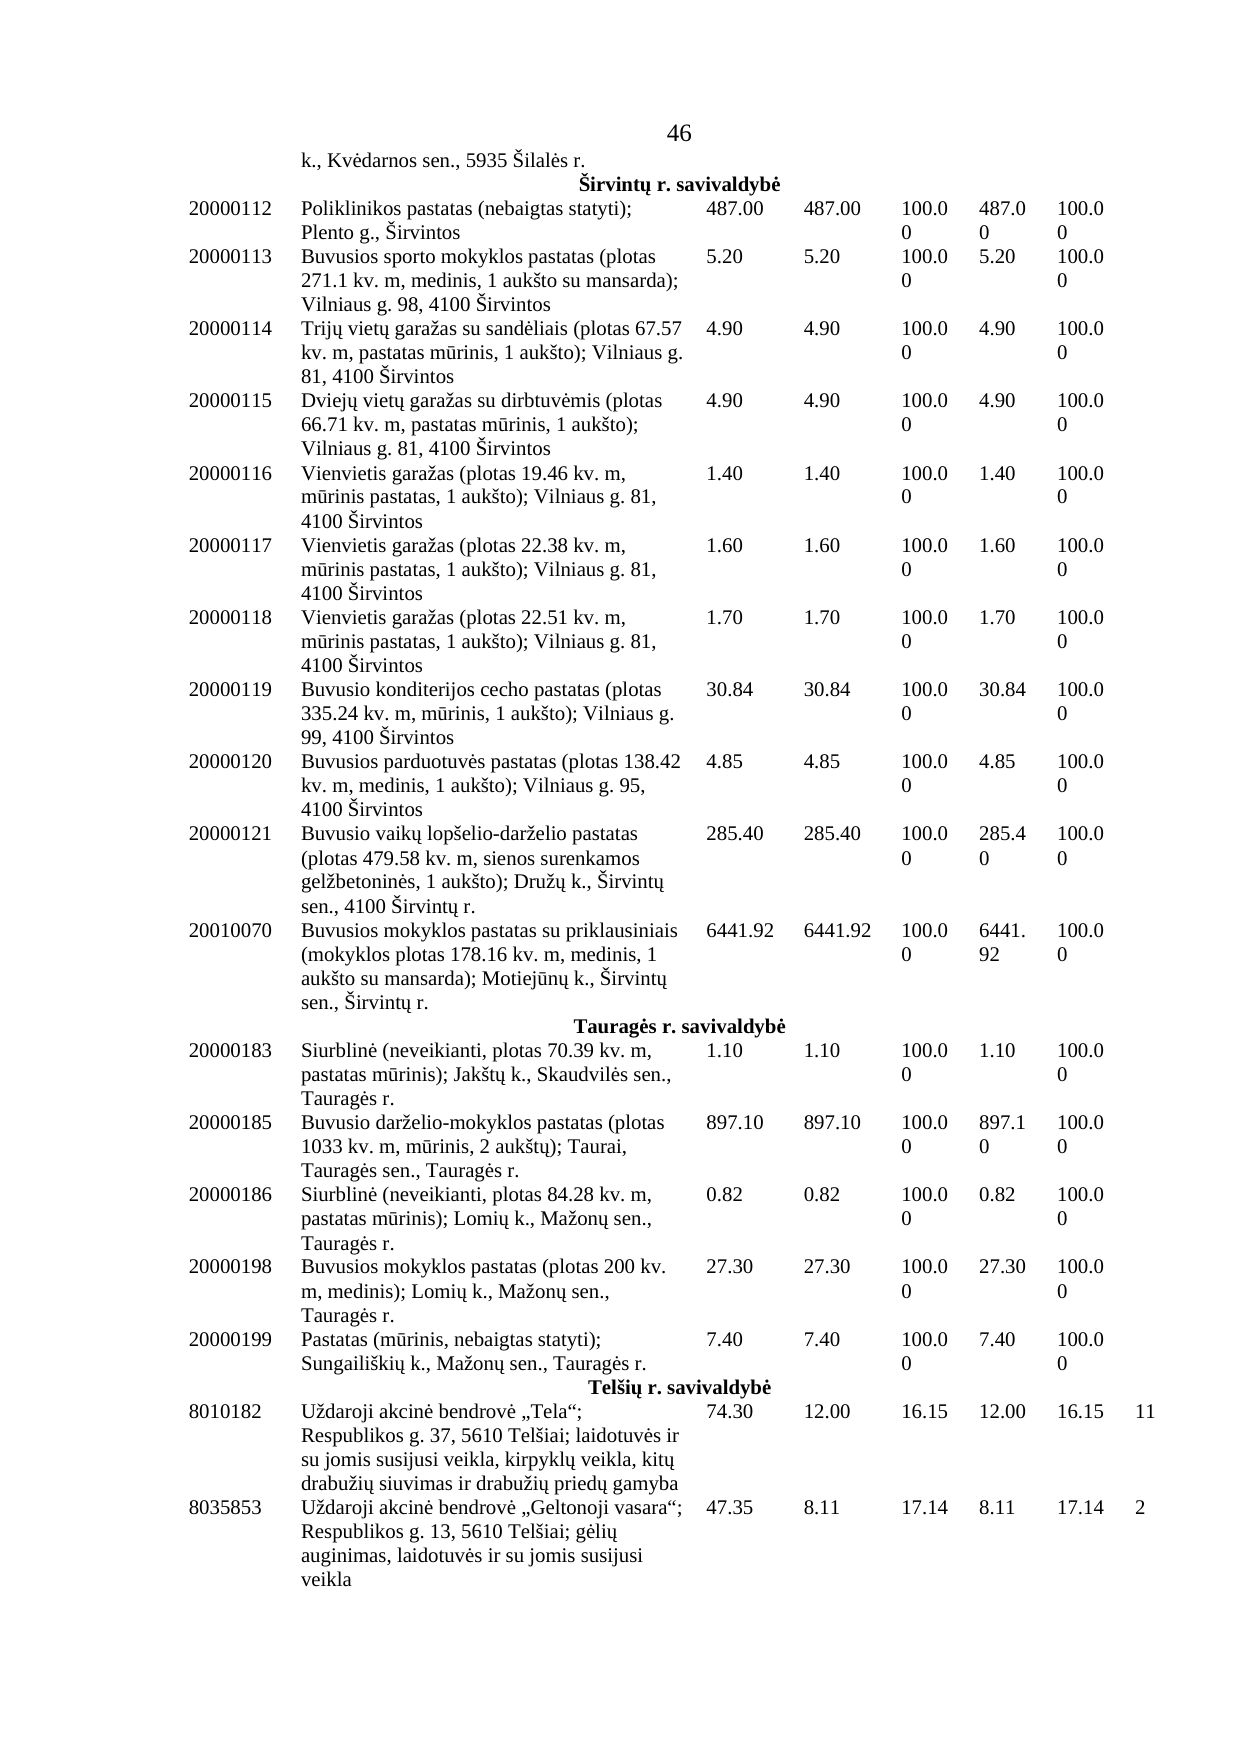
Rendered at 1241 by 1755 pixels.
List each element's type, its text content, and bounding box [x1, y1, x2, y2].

table_cell 4.90 [968, 316, 1046, 388]
table_cell 100.00 [890, 460, 968, 533]
table_cell 6441.92 [792, 918, 890, 1014]
table_cell [1124, 148, 1182, 172]
table_cell [792, 148, 890, 172]
table_cell 100.00 [890, 918, 968, 1014]
table_cell 100.00 [1046, 196, 1123, 244]
table_cell 27.30 [695, 1255, 792, 1327]
table_cell 6441.92 [968, 918, 1046, 1014]
table_cell 100.00 [890, 1255, 968, 1327]
table_cell 8010182 [177, 1399, 289, 1495]
table_cell [968, 148, 1046, 172]
table_cell 285.40 [792, 821, 890, 918]
table_cell 8.11 [968, 1495, 1046, 1591]
table_cell Širvintų r. savivaldybė [177, 172, 1182, 196]
table_cell 4.85 [695, 749, 792, 821]
table_cell [695, 148, 792, 172]
table_cell Vienvietis garažas (plotas 22.51 kv. m, mūrinis pastatas, 1 aukšto); Vilniaus g. 81, 4100 Širvintos [290, 605, 695, 677]
table_cell 100.00 [890, 1038, 968, 1110]
table_cell 20000121 [177, 821, 289, 918]
table_cell 8.11 [792, 1495, 890, 1591]
table_cell 487.00 [695, 196, 792, 244]
table_cell [1124, 388, 1182, 460]
table_cell 100.00 [1046, 1182, 1123, 1254]
table_cell 30.84 [968, 677, 1046, 749]
table_cell Telšių r. savivaldybė [177, 1375, 1182, 1399]
table_cell 100.00 [1046, 244, 1123, 316]
table_cell 100.00 [1046, 749, 1123, 821]
table_cell 100.00 [890, 196, 968, 244]
table_cell 4.85 [792, 749, 890, 821]
table_cell Buvusios mokyklos pastatas (plotas 200 kv. m, medinis); Lomių k., Mažonų sen., Tauragės r. [290, 1255, 695, 1327]
table_cell 20010070 [177, 918, 289, 1014]
table_cell [1124, 1038, 1182, 1110]
table_cell Buvusios mokyklos pastatas su priklausiniais (mokyklos plotas 178.16 kv. m, medinis, 1 aukšto su mansarda); Motiejūnų k., Širvintų sen., Širvintų r. [290, 918, 695, 1014]
table_cell Vienvietis garažas (plotas 22.38 kv. m, mūrinis pastatas, 1 aukšto); Vilniaus g. 81, 4100 Širvintos [290, 533, 695, 605]
table_cell 285.40 [968, 821, 1046, 918]
table_cell 30.84 [792, 677, 890, 749]
table_cell 1.60 [792, 533, 890, 605]
table_cell 1.60 [695, 533, 792, 605]
table_cell 100.00 [890, 316, 968, 388]
table_cell 100.00 [1046, 1255, 1123, 1327]
table_cell 4.90 [695, 388, 792, 460]
table_cell 1.10 [695, 1038, 792, 1110]
table_cell 100.00 [1046, 677, 1123, 749]
table_cell [1124, 1327, 1182, 1375]
table_cell [1124, 918, 1182, 1014]
table_cell 20000114 [177, 316, 289, 388]
table_cell 897.10 [792, 1110, 890, 1182]
table_cell 100.00 [890, 1327, 968, 1375]
table_cell 100.00 [890, 1110, 968, 1182]
table_cell [177, 148, 289, 172]
table_cell 487.00 [968, 196, 1046, 244]
table_cell 20000115 [177, 388, 289, 460]
table_cell 12.00 [968, 1399, 1046, 1495]
table_cell k., Kvėdarnos sen., 5935 Šilalės r. [290, 148, 695, 172]
table_cell [1124, 533, 1182, 605]
table_cell 20000199 [177, 1327, 289, 1375]
table_cell 100.00 [1046, 460, 1123, 533]
table_cell Buvusio konditerijos cecho pastatas (plotas 335.24 kv. m, mūrinis, 1 aukšto); Vilniaus g. 99, 4100 Širvintos [290, 677, 695, 749]
table_cell 7.40 [792, 1327, 890, 1375]
table_cell [1124, 1110, 1182, 1182]
table_cell 487.00 [792, 196, 890, 244]
table_cell Trijų vietų garažas su sandėliais (plotas 67.57 kv. m, pastatas mūrinis, 1 aukšto); Vilniaus g. 81, 4100 Širvintos [290, 316, 695, 388]
table_cell 11 [1124, 1399, 1182, 1495]
table_cell 6441.92 [695, 918, 792, 1014]
table_cell 20000118 [177, 605, 289, 677]
table_cell 0.82 [968, 1182, 1046, 1254]
table_cell 0.82 [695, 1182, 792, 1254]
table_cell Tauragės r. savivaldybė [177, 1014, 1182, 1038]
table_cell 100.00 [890, 533, 968, 605]
table_cell 20000183 [177, 1038, 289, 1110]
table_cell Buvusios parduotuvės pastatas (plotas 138.42 kv. m, medinis, 1 aukšto); Vilniaus g. 95, 4100 Širvintos [290, 749, 695, 821]
table_cell 8035853 [177, 1495, 289, 1591]
table_cell 4.90 [695, 316, 792, 388]
table_cell 100.00 [1046, 388, 1123, 460]
table_cell Pastatas (mūrinis, nebaigtas statyti); Sungailiškių k., Mažonų sen., Tauragės r. [290, 1327, 695, 1375]
table_cell 1.70 [792, 605, 890, 677]
table_cell 100.00 [890, 821, 968, 918]
table_cell 100.00 [890, 749, 968, 821]
table_cell 74.30 [695, 1399, 792, 1495]
table_cell 20000117 [177, 533, 289, 605]
table_cell Siurblinė (neveikianti, plotas 70.39 kv. m, pastatas mūrinis); Jakštų k., Skaudvilės sen., Tauragės r. [290, 1038, 695, 1110]
table_cell 5.20 [792, 244, 890, 316]
table_cell 4.85 [968, 749, 1046, 821]
table_cell [1124, 1182, 1182, 1254]
table_cell 1.70 [695, 605, 792, 677]
table_cell [1124, 1255, 1182, 1327]
table_cell 16.15 [1046, 1399, 1123, 1495]
table_cell [1124, 316, 1182, 388]
table_cell 100.00 [1046, 605, 1123, 677]
table_cell 5.20 [968, 244, 1046, 316]
table_cell 16.15 [890, 1399, 968, 1495]
table_cell Uždaroji akcinė bendrovė „Geltonoji vasara“; Respublikos g. 13, 5610 Telšiai; gėlių auginimas, laidotuvės ir su jomis susijusi veikla [290, 1495, 695, 1591]
table_cell 2 [1124, 1495, 1182, 1591]
table_cell 1.40 [968, 460, 1046, 533]
table_cell 100.00 [890, 388, 968, 460]
table_cell 100.00 [1046, 1327, 1123, 1375]
table_cell [1124, 821, 1182, 918]
table_cell 100.00 [1046, 316, 1123, 388]
table_cell [1046, 148, 1123, 172]
table_cell 100.00 [1046, 1110, 1123, 1182]
table_cell 27.30 [792, 1255, 890, 1327]
table_cell 4.90 [968, 388, 1046, 460]
table_cell 1.40 [792, 460, 890, 533]
table_cell 20000113 [177, 244, 289, 316]
table_cell 0.82 [792, 1182, 890, 1254]
table_cell 1.10 [968, 1038, 1046, 1110]
table_cell Siurblinė (neveikianti, plotas 84.28 kv. m, pastatas mūrinis); Lomių k., Mažonų sen., Tauragės r. [290, 1182, 695, 1254]
table_cell 100.00 [1046, 1038, 1123, 1110]
table_cell [890, 148, 968, 172]
table_cell 100.00 [890, 244, 968, 316]
table_cell 1.70 [968, 605, 1046, 677]
table_cell [1124, 460, 1182, 533]
table_cell 27.30 [968, 1255, 1046, 1327]
table_cell Dviejų vietų garažas su dirbtuvėmis (plotas 66.71 kv. m, pastatas mūrinis, 1 aukšto); Vilniaus g. 81, 4100 Širvintos [290, 388, 695, 460]
table_cell 897.10 [968, 1110, 1046, 1182]
table_cell Poliklinikos pastatas (nebaigtas statyti); Plento g., Širvintos [290, 196, 695, 244]
table_cell 20000120 [177, 749, 289, 821]
table_cell Buvusio darželio-mokyklos pastatas (plotas 1033 kv. m, mūrinis, 2 aukštų); Taurai, Tauragės sen., Tauragės r. [290, 1110, 695, 1182]
table_cell 17.14 [1046, 1495, 1123, 1591]
table_cell 12.00 [792, 1399, 890, 1495]
table_cell 20000198 [177, 1255, 289, 1327]
table_cell [1124, 605, 1182, 677]
table_cell 7.40 [695, 1327, 792, 1375]
table_cell 100.00 [890, 605, 968, 677]
table_cell [1124, 244, 1182, 316]
table_cell [1124, 677, 1182, 749]
table_cell 1.10 [792, 1038, 890, 1110]
table_cell 20000112 [177, 196, 289, 244]
table_cell 100.00 [1046, 821, 1123, 918]
table_cell 1.40 [695, 460, 792, 533]
table_cell 897.10 [695, 1110, 792, 1182]
table_cell Vienvietis garažas (plotas 19.46 kv. m, mūrinis pastatas, 1 aukšto); Vilniaus g. 81, 4100 Širvintos [290, 460, 695, 533]
table_cell 100.00 [1046, 533, 1123, 605]
table_cell 285.40 [695, 821, 792, 918]
table_cell 17.14 [890, 1495, 968, 1591]
table_cell 30.84 [695, 677, 792, 749]
table_cell 20000185 [177, 1110, 289, 1182]
table_cell 20000116 [177, 460, 289, 533]
table_cell 7.40 [968, 1327, 1046, 1375]
table_cell 100.00 [890, 677, 968, 749]
table_cell 20000186 [177, 1182, 289, 1254]
table_cell [1124, 749, 1182, 821]
table_cell 4.90 [792, 316, 890, 388]
table_cell 5.20 [695, 244, 792, 316]
table_cell Buvusio vaikų lopšelio-darželio pastatas (plotas 479.58 kv. m, sienos surenkamos gelžbetoninės, 1 aukšto); Družų k., Širvintų sen., 4100 Širvintų r. [290, 821, 695, 918]
table_cell 4.90 [792, 388, 890, 460]
table_cell [1124, 196, 1182, 244]
table_cell Uždaroji akcinė bendrovė „Tela“; Respublikos g. 37, 5610 Telšiai; laidotuvės ir su jomis susijusi veikla, kirpyklų veikla, kitų drabužių siuvimas ir drabužių priedų gamyba [290, 1399, 695, 1495]
table_cell 47.35 [695, 1495, 792, 1591]
table_cell 20000119 [177, 677, 289, 749]
table_cell Buvusios sporto mokyklos pastatas (plotas 271.1 kv. m, medinis, 1 aukšto su mansarda); Vilniaus g. 98, 4100 Širvintos [290, 244, 695, 316]
table_cell 100.00 [1046, 918, 1123, 1014]
table_cell 1.60 [968, 533, 1046, 605]
table_cell 100.00 [890, 1182, 968, 1254]
